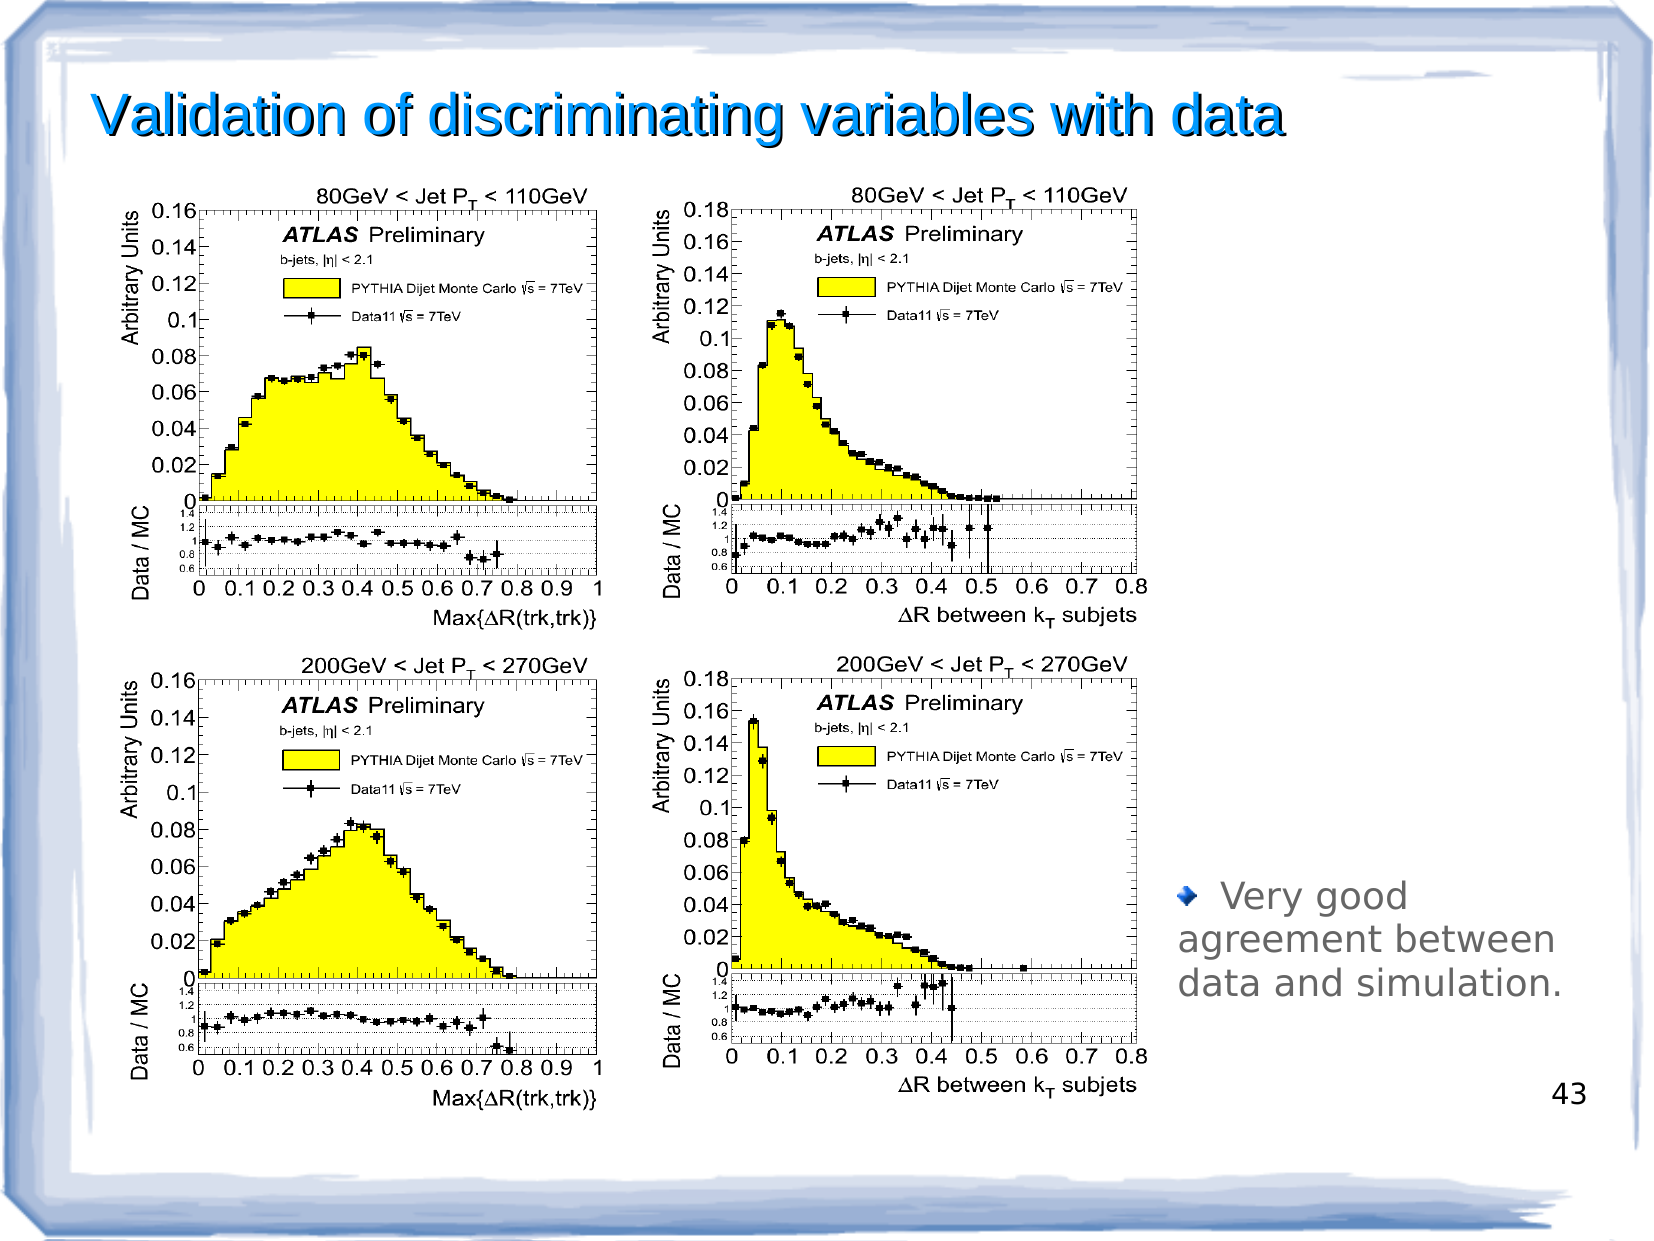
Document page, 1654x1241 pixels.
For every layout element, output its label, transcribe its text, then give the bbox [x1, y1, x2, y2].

picture [0, 0, 1654, 1241]
text_box Very good agreement between data and simulation. [1162, 867, 1613, 1013]
title Validation of discriminating variables with data [90, 43, 1554, 185]
